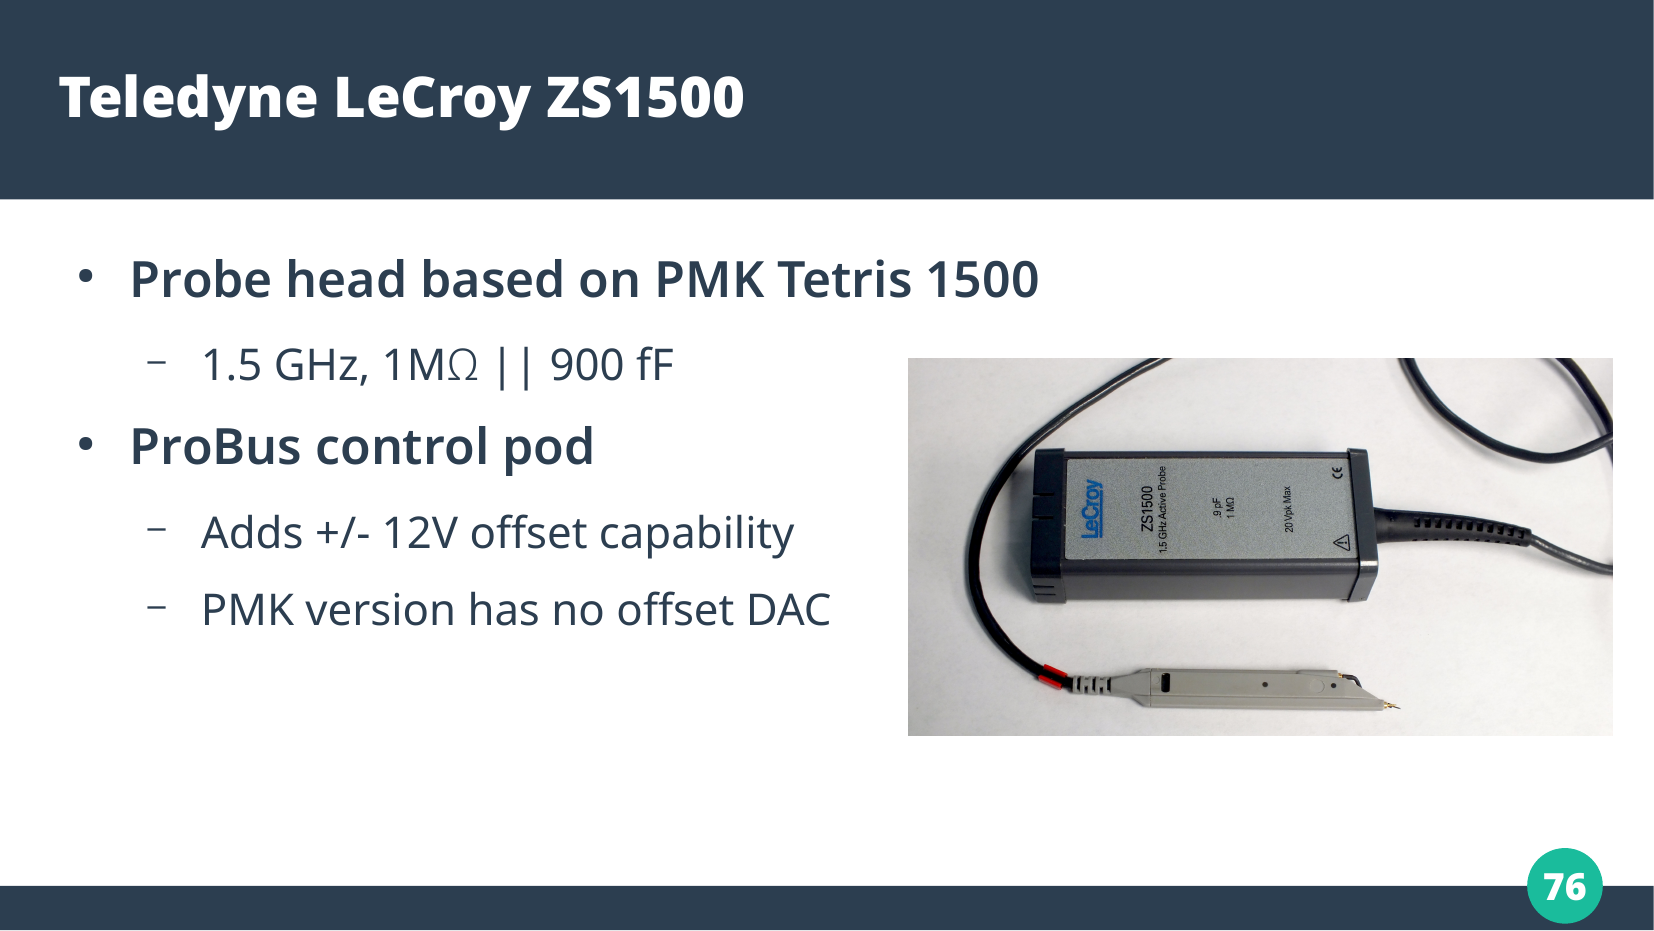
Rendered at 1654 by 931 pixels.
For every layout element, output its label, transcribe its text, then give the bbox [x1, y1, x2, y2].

title Teledyne LeCroy ZS1500 [59, 37, 1595, 155]
list Probe head based on PMK Tetris 1500 1.5 GHz, 1MΩ || 900 fF ProBus control pod Adds +/- 12V offset capability PMK version has no offset DAC [59, 243, 1595, 864]
picture [908, 358, 1613, 736]
